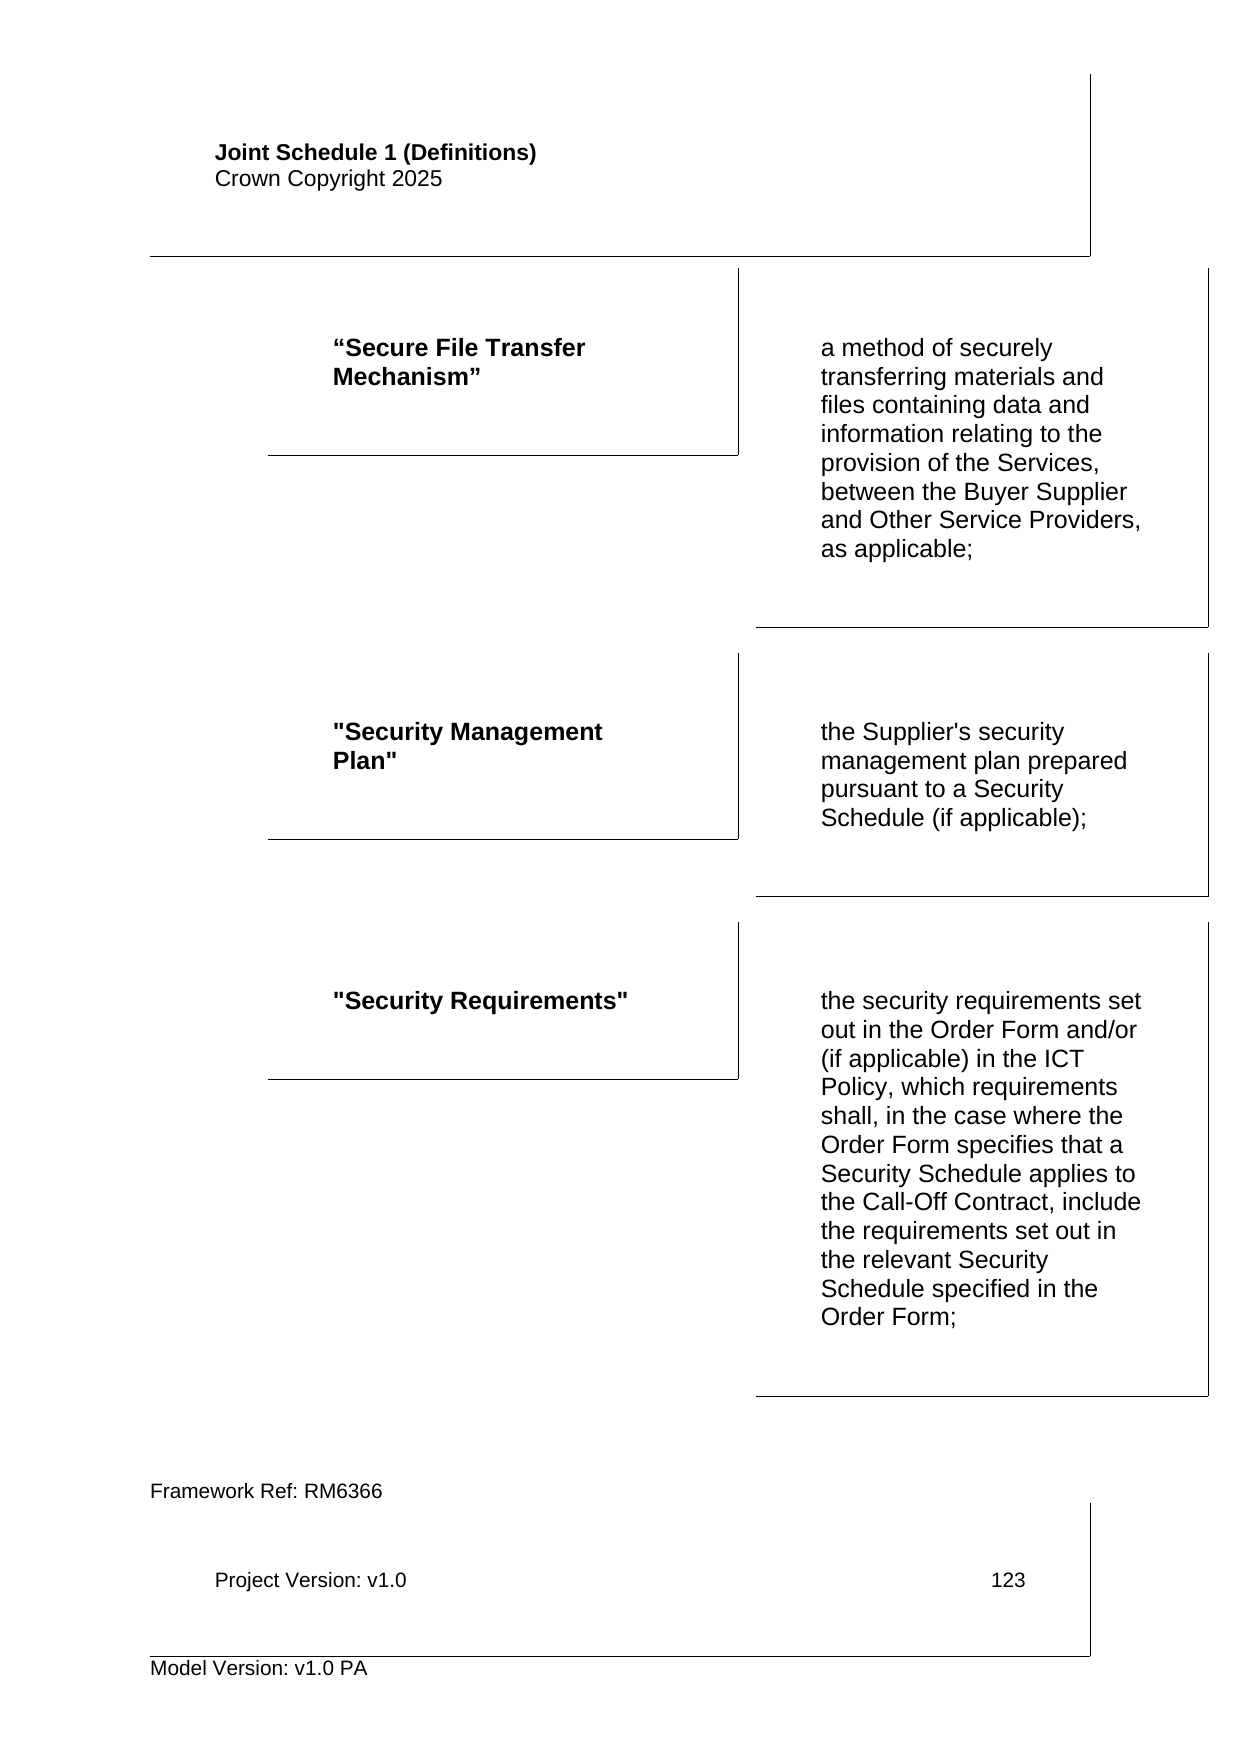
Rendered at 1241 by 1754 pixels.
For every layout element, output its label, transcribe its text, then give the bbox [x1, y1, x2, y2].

table_cell "Security Management Plan" [268, 640, 738, 839]
table_cell “Secure File Transfer Mechanism” [268, 256, 738, 455]
table_cell [268, 1080, 738, 1408]
table_cell a method of securely transferring materials and files containing data and information relating to the provision of the Services, between the Buyer Supplier and Other Service Providers, as applicable; [738, 256, 1208, 640]
table_cell [268, 456, 738, 640]
table_cell [268, 840, 738, 909]
table_cell the security requirements set out in the Order Form and/or (if applicable) in the ICT Policy, which requirements shall, in the case where the Order Form specifies that a Security Schedule applies to the Call-Off Contract, include the requirements set out in the relevant Security Schedule specified in the Order Form; [738, 909, 1208, 1408]
table_cell the Supplier's security management plan prepared pursuant to a Security Schedule (if applicable); [738, 640, 1208, 909]
table_cell "Security Requirements" [268, 909, 738, 1079]
